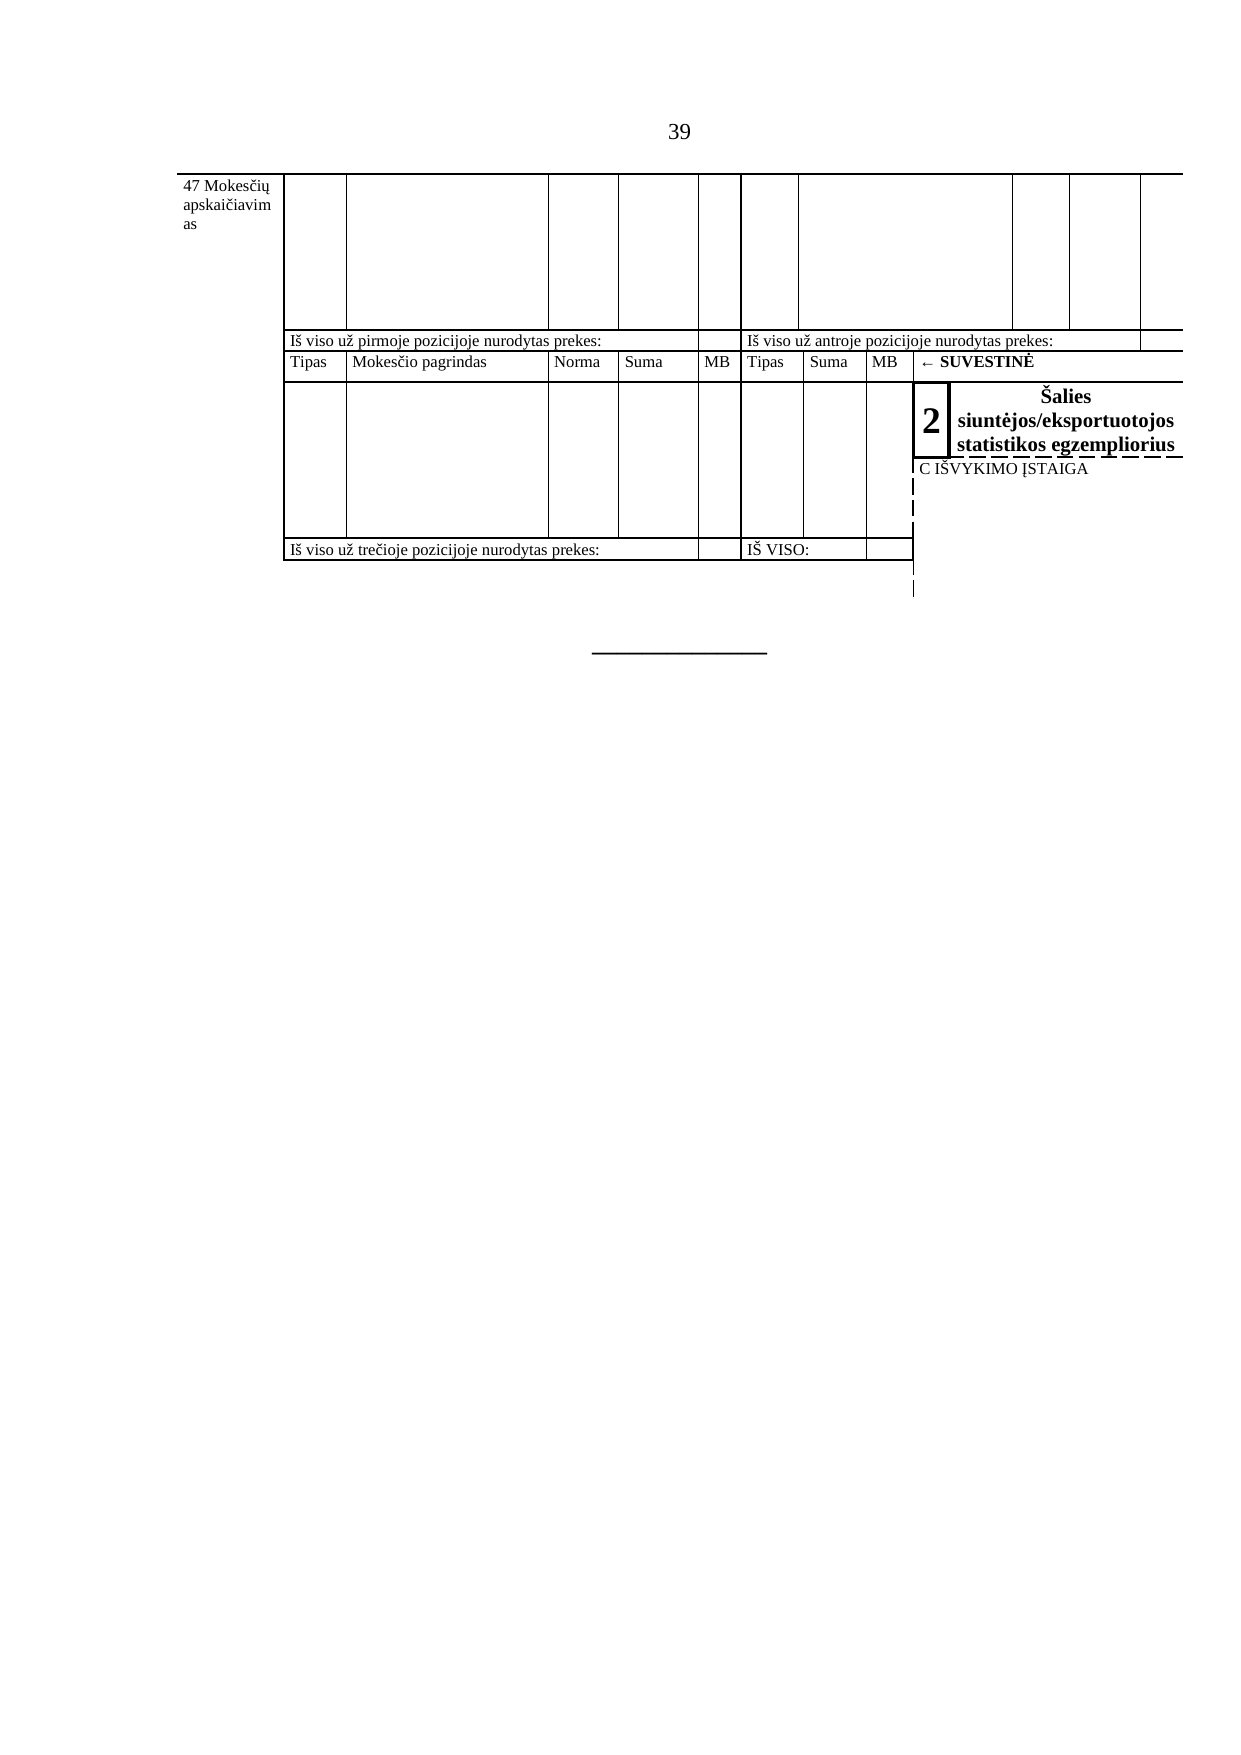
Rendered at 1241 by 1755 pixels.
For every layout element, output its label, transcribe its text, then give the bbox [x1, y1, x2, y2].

table_cell Iš viso už trečioje pozicijoje nurodytas prekes: [285, 539, 698, 558]
table_cell Tipas [742, 352, 803, 381]
table_cell [1013, 175, 1069, 329]
table_cell Mokesčio pagrindas [347, 352, 548, 381]
table_cell Iš viso už antroje pozicijoje nurodytas prekes: [742, 331, 1140, 350]
table_cell [1183, 381, 1188, 456]
table_cell [699, 331, 740, 350]
table_cell Šalies siuntėjos/eksportuotojos statistikos egzempliorius [951, 383, 1183, 456]
table_cell [1183, 350, 1188, 381]
table_cell [1141, 175, 1183, 329]
table_cell [1183, 456, 1188, 537]
table_cell [619, 383, 698, 537]
table_cell [347, 175, 548, 329]
table_cell MB [867, 352, 913, 381]
table_cell Iš viso už pirmoje pozicijoje nurodytas prekes: [285, 331, 698, 350]
table_cell MB [699, 352, 740, 381]
table_cell [285, 383, 346, 537]
table_cell [699, 175, 740, 329]
table_cell [699, 383, 740, 537]
table_cell [177, 559, 284, 599]
table_cell [913, 559, 1183, 599]
table_cell [1183, 537, 1188, 558]
table_cell Suma [619, 352, 698, 381]
table_cell [1183, 559, 1188, 599]
table_cell [549, 383, 618, 537]
table_cell 2 [915, 384, 947, 456]
table_cell [742, 175, 798, 329]
table_cell [741, 561, 866, 599]
table_cell [742, 383, 803, 537]
text ______________ [177, 628, 1181, 656]
table_cell [1141, 331, 1183, 350]
table_cell 47 Mokesčių apskaičiavimas [177, 175, 283, 558]
table_cell [1070, 175, 1140, 329]
table_cell [1183, 329, 1188, 350]
table_cell Suma [804, 352, 866, 381]
table_cell Tipas [285, 352, 346, 381]
table_cell Norma [549, 352, 618, 381]
table_cell [285, 175, 346, 329]
table_cell C IŠVYKIMO ĮSTAIGA [913, 456, 1183, 537]
table_cell [619, 175, 698, 329]
table_cell [347, 383, 548, 537]
table_cell [1183, 173, 1188, 329]
table_cell [549, 175, 618, 329]
table_cell ← SUVESTINĖ [914, 352, 1183, 381]
table_cell [866, 561, 913, 599]
table_cell [284, 561, 698, 599]
table_cell [699, 539, 740, 558]
table_cell [804, 383, 866, 537]
table_cell [914, 537, 1183, 558]
table_cell [698, 561, 741, 599]
table_cell IŠ VISO: [742, 539, 866, 558]
table_cell [867, 383, 913, 537]
table_cell [799, 175, 1012, 329]
table_cell [867, 539, 912, 558]
